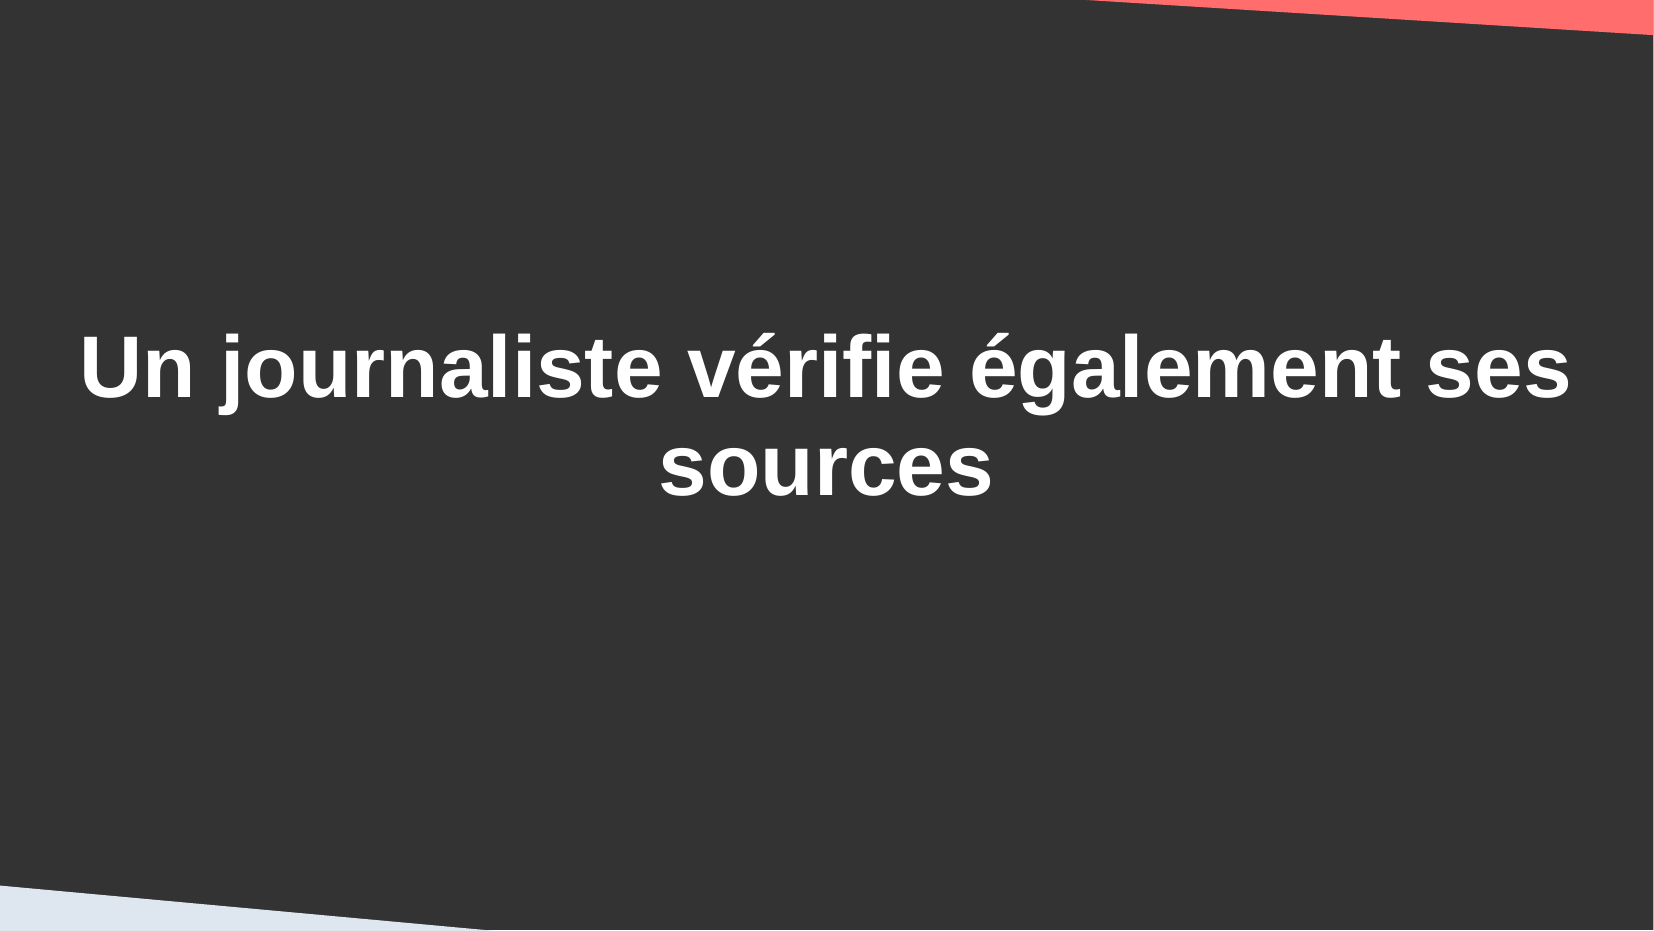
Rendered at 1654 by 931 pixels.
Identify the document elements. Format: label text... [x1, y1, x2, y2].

title Un journaliste vérifie également ses sources [31, 318, 1622, 514]
text_box [0, 885, 496, 931]
text_box [1086, 0, 1654, 36]
